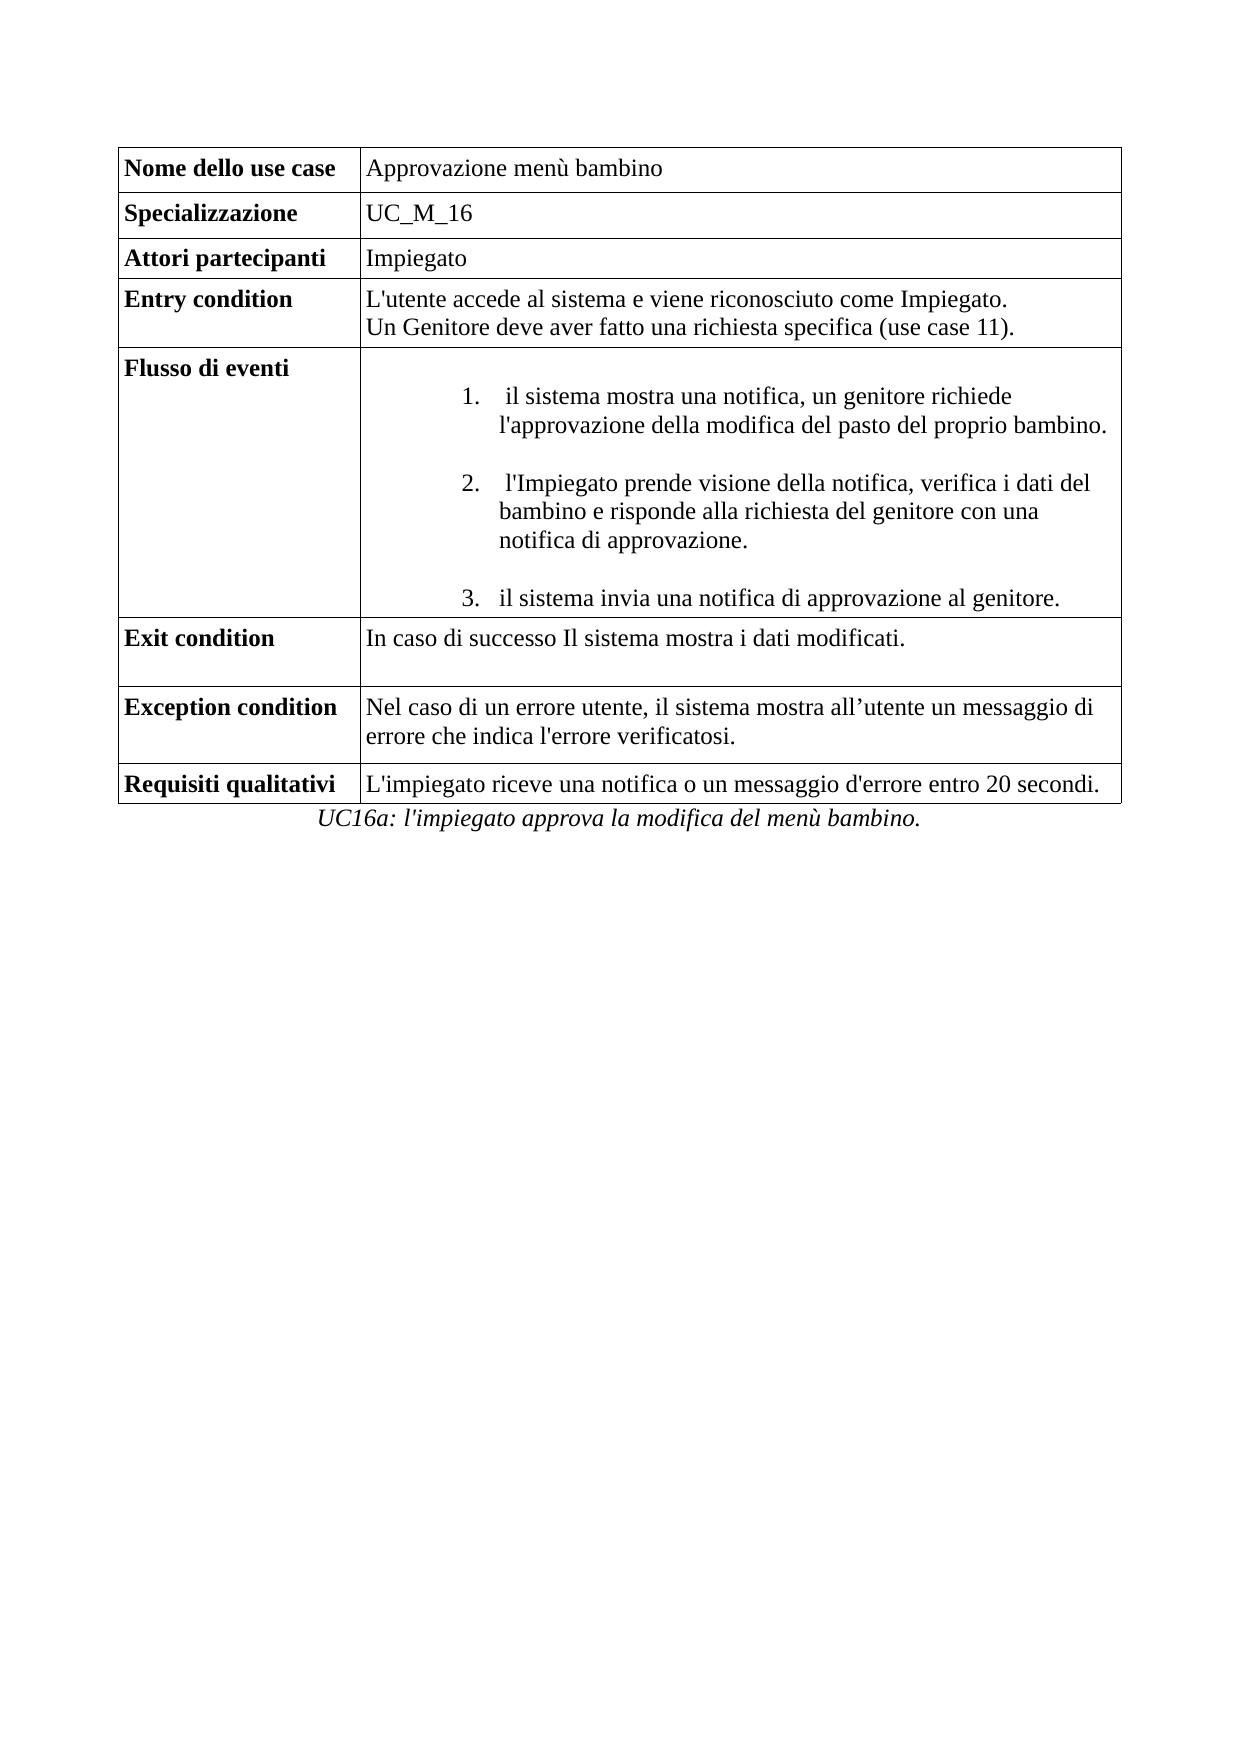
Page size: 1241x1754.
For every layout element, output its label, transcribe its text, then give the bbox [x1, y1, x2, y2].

table_cell In caso di successo Il sistema mostra i dati modificati. [361, 618, 1121, 686]
table_header Nome dello use case [119, 148, 360, 192]
table_header Approvazione menù bambino [361, 148, 1121, 192]
table_cell Attori partecipanti [119, 239, 360, 278]
table_cell Flusso di eventi [119, 348, 360, 617]
table_cell Exit condition [119, 618, 360, 686]
text UC16a: l'impiegato approva la modifica del menù bambino. [118, 803, 1122, 832]
table_cell il sistema mostra una notifica, un genitore richiede l'approvazione della modifica del pasto del proprio bambino. l'Impiegato prende visione della notifica, verifica i dati del bambino e risponde alla richiesta del genitore con una notifica di approvazione. il sistema invia una notifica di approvazione al genitore. [361, 348, 1121, 617]
table_cell Exception condition [119, 687, 360, 763]
table_cell L'utente accede al sistema e viene riconosciuto come Impiegato. Un Genitore deve aver fatto una richiesta specifica (use case 11). [361, 279, 1121, 347]
table_cell Specializzazione [119, 193, 360, 237]
table_cell Impiegato [361, 239, 1121, 278]
table_cell Nel caso di un errore utente, il sistema mostra all’utente un messaggio di errore che indica l'errore verificatosi. [361, 687, 1121, 763]
table_cell UC_M_16 [361, 193, 1121, 237]
table_cell Requisiti qualitativi [119, 764, 360, 803]
table_cell L'impiegato riceve una notifica o un messaggio d'errore entro 20 secondi. [361, 764, 1121, 803]
table_cell Entry condition [119, 279, 360, 347]
